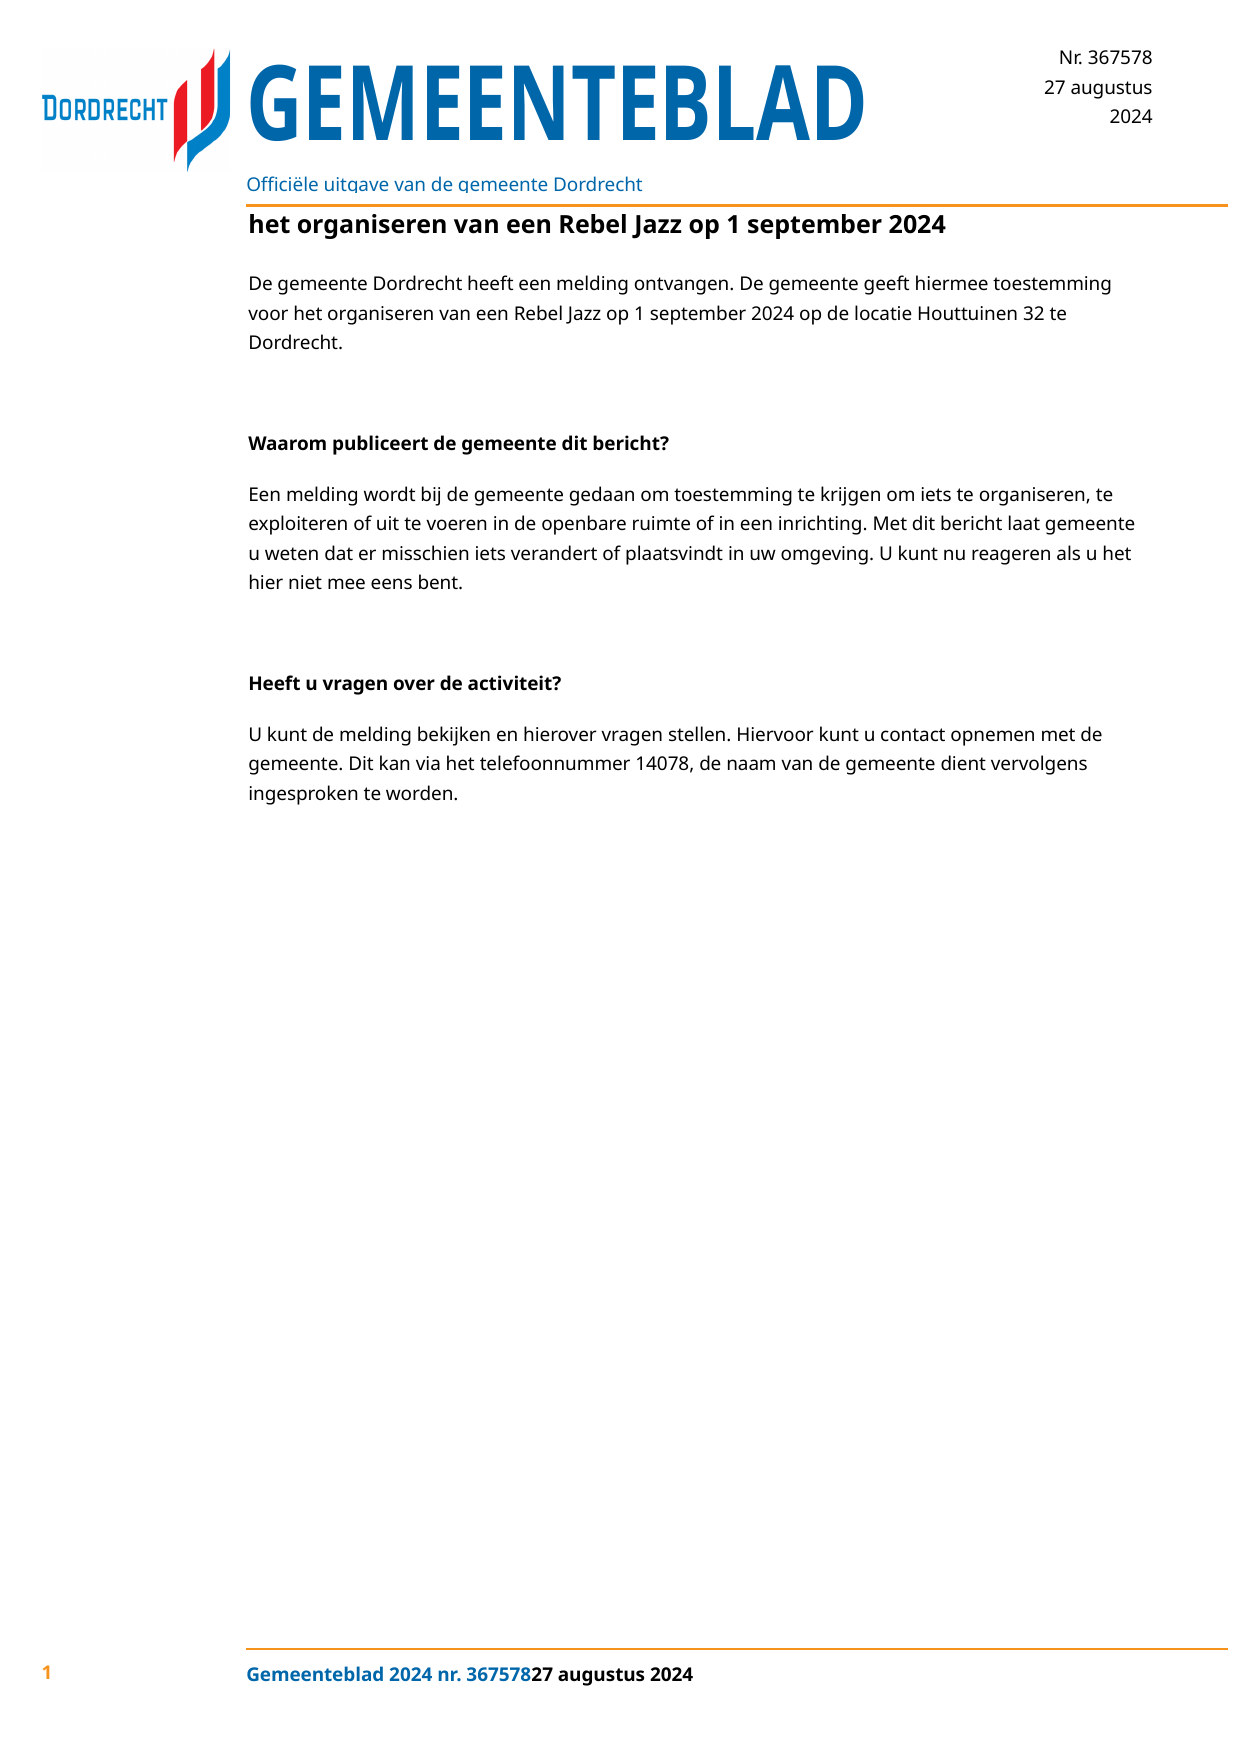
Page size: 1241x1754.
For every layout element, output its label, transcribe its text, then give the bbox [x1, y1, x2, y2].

text De gemeente Dordrecht heeft een melding ontvangen. De gemeente geeft hiermee toestemming voor het organiseren van een Rebel Jazz op 1 september 2024 op de locatie Houttuinen 32 te Dordrecht. [248, 270, 1152, 355]
text Een melding wordt bij de gemeente gedaan om toestemming te krijgen om iets te organiseren, te exploiteren of uit te voeren in de openbare ruimte of in een inrichting. Met dit bericht laat gemeente u weten dat er misschien iets verandert of plaatsvindt in uw omgeving. U kunt nu reageren als u het hier niet mee eens bent. [248, 481, 1152, 595]
picture [41, 47, 231, 172]
text Heeft u vragen over de activiteit? [248, 670, 1152, 696]
text het organiseren van een Rebel Jazz op 1 september 2024 [248, 207, 1152, 241]
text Waarom publiceert de gemeente dit bericht? [248, 430, 1152, 456]
text U kunt de melding bekijken en hierover vragen stellen. Hiervoor kunt u contact opnemen met de gemeente. Dit kan via het telefoonnummer 14078, de naam van de gemeente dient vervolgens ingesproken te worden. [248, 721, 1152, 806]
